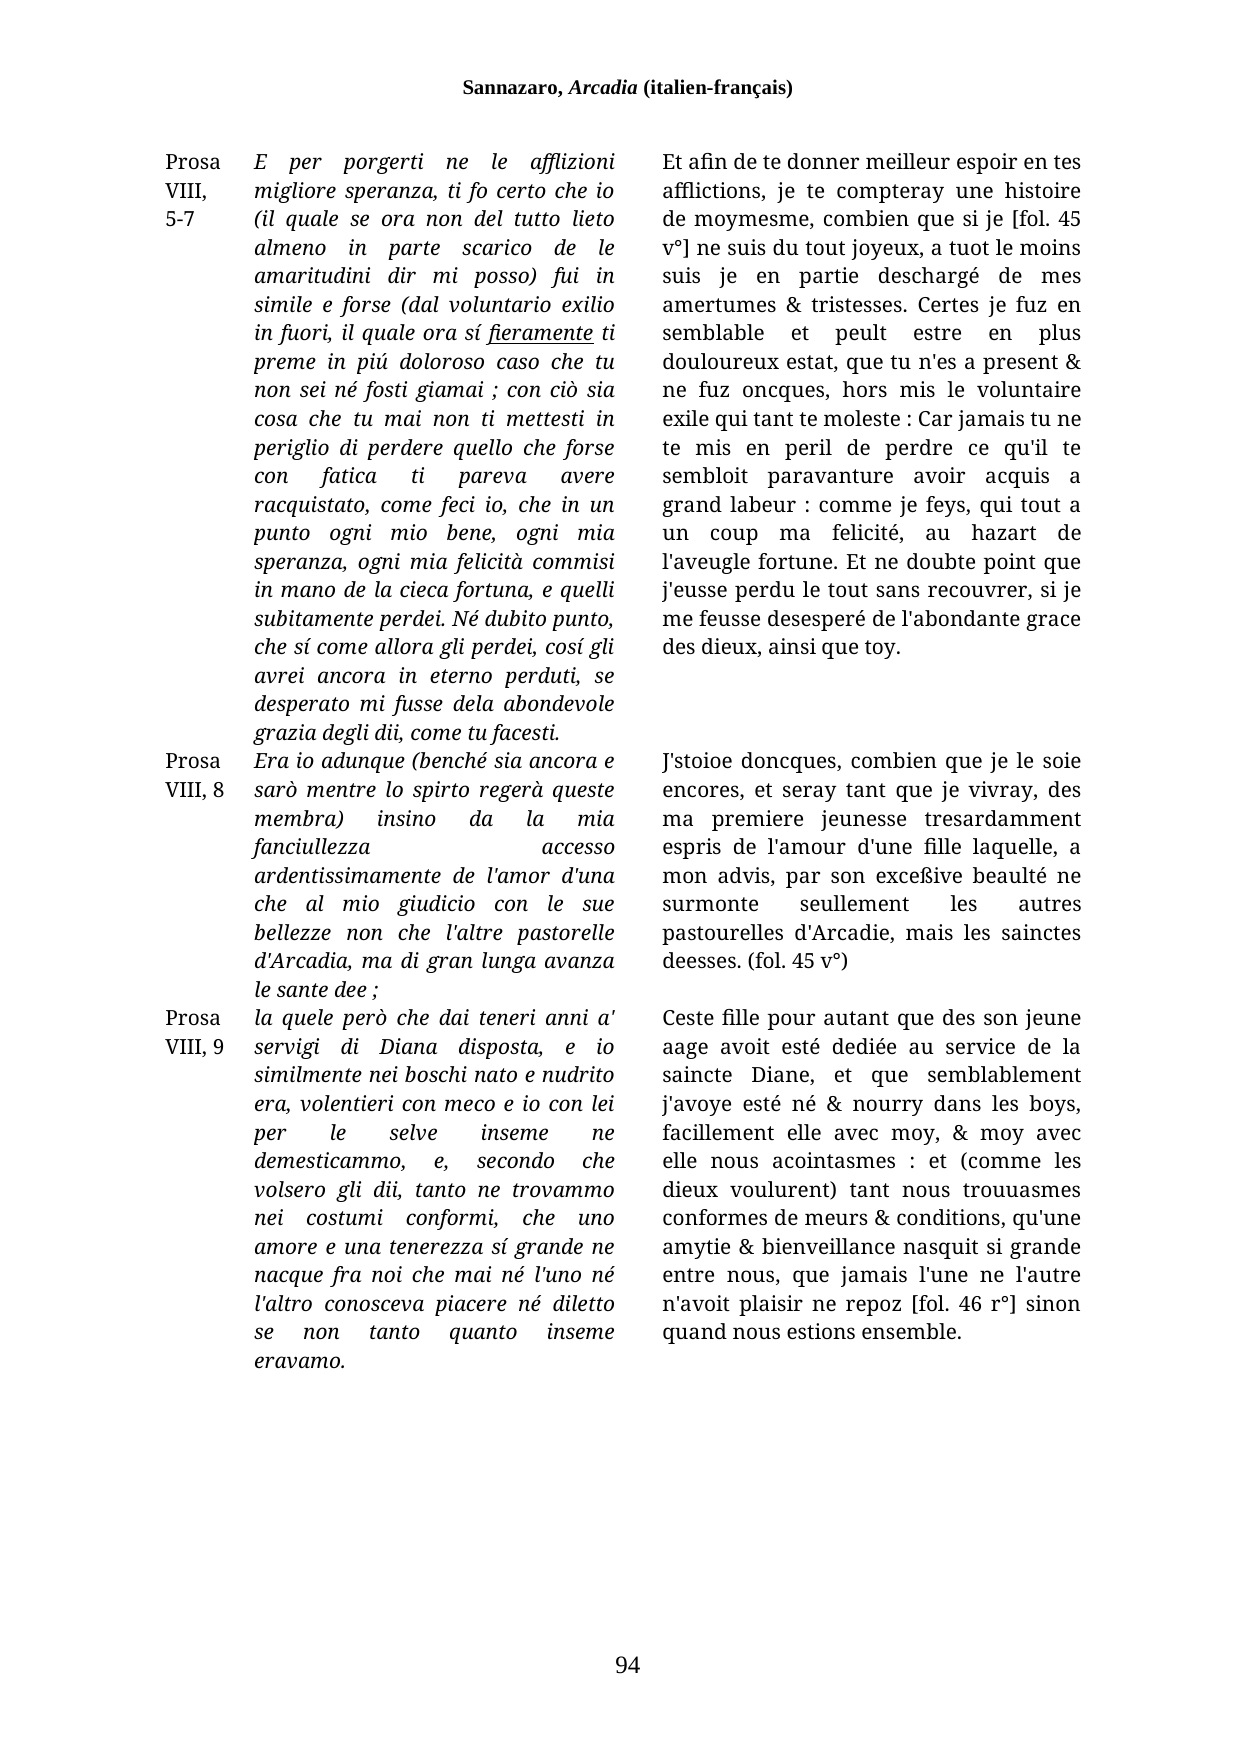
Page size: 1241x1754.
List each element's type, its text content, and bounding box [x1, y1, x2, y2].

table_cell Prosa VIII, 9 [158, 1003, 232, 1374]
table_cell Ceste fille pour autant que des son jeune aage avoit esté dediée au service de la saincte Diane, et que semblablement j'avoye esté né & nourry dans les boys, facillement elle avec moy, & moy avec elle nous acointasmes : et (comme les dieux voulurent) tant nous trouuasmes conformes de meurs & conditions, qu'une amytie & bienveillance nasquit si grande entre nous, que jamais l'une ne l'autre n'avoit plaisir ne repoz [fol. 46 r°] sinon quand nous estions ensemble. [640, 1003, 1104, 1374]
table_cell Et afin de te donner meilleur espoir en tes afflictions, je te compteray une histoire de moymesme, combien que si je [fol. 45 v°] ne suis du tout joyeux, a tuot le moins suis je en partie deschargé de mes amertumes & tristesses. Certes je fuz en semblable et peult estre en plus douloureux estat, que tu n'es a present & ne fuz oncques, hors mis le voluntaire exile qui tant te moleste : Car jamais tu ne te mis en peril de perdre ce qu'il te sembloit paravanture avoir acquis a grand labeur : comme je feys, qui tout a un coup ma felicité, au hazart de l'aveugle fortune. Et ne doubte point que j'eusse perdu le tout sans recouvrer, si je me feusse desesperé de l'abondante grace des dieux, ainsi que toy. [640, 147, 1104, 746]
table_cell Prosa VIII, 8 [158, 746, 232, 1003]
table_cell E per porgerti ne le afflizioni migliore speranza, ti fo certo che io (il quale se ora non del tutto lieto almeno in parte scarico de le amaritudini dir mi posso) fui in simile e forse (dal voluntario exilio in fuori, il quale ora sí fieramente ti preme in piú doloroso caso che tu non sei né fosti giamai ; con ciò sia cosa che tu mai non ti mettesti in periglio di perdere quello che forse con fatica ti pareva avere racquistato, come feci io, che in un punto ogni mio bene, ogni mia speranza, ogni mia felicità commisi in mano de la cieca fortuna, e quelli subitamente perdei. Né dubito punto, che sí come allora gli perdei, cosí gli avrei ancora in eterno perduti, se desperato mi fusse dela abondevole grazia degli dii, come tu facesti. [232, 147, 640, 746]
table_cell Prosa VIII, 5-7 [158, 147, 232, 746]
table_cell la quele però che dai teneri anni a' servigi di Diana disposta, e io similmente nei boschi nato e nudrito era, volentieri con meco e io con lei per le selve inseme ne demesticammo, e, secondo che volsero gli dii, tanto ne trovammo nei costumi conformi, che uno amore e una tenerezza sí grande ne nacque fra noi che mai né l'uno né l'altro conosceva piacere né diletto se non tanto quanto inseme eravamo. [232, 1003, 640, 1374]
table_cell J'stoioe doncques, combien que je le soie encores, et seray tant que je vivray, des ma premiere jeunesse tresardamment espris de l'amour d'une fille laquelle, a mon advis, par son exceßive beaulté ne surmonte seullement les autres pastourelles d'Arcadie, mais les sainctes deesses. (fol. 45 v°) [640, 746, 1104, 1003]
table_cell Era io adunque (benché sia ancora e sarò mentre lo spirto regerà queste membra) insino da la mia fanciullezza accesso ardentissimamente de l'amor d'una che al mio giudicio con le sue bellezze non che l'altre pastorelle d'Arcadia, ma di gran lunga avanza le sante dee ; [232, 746, 640, 1003]
